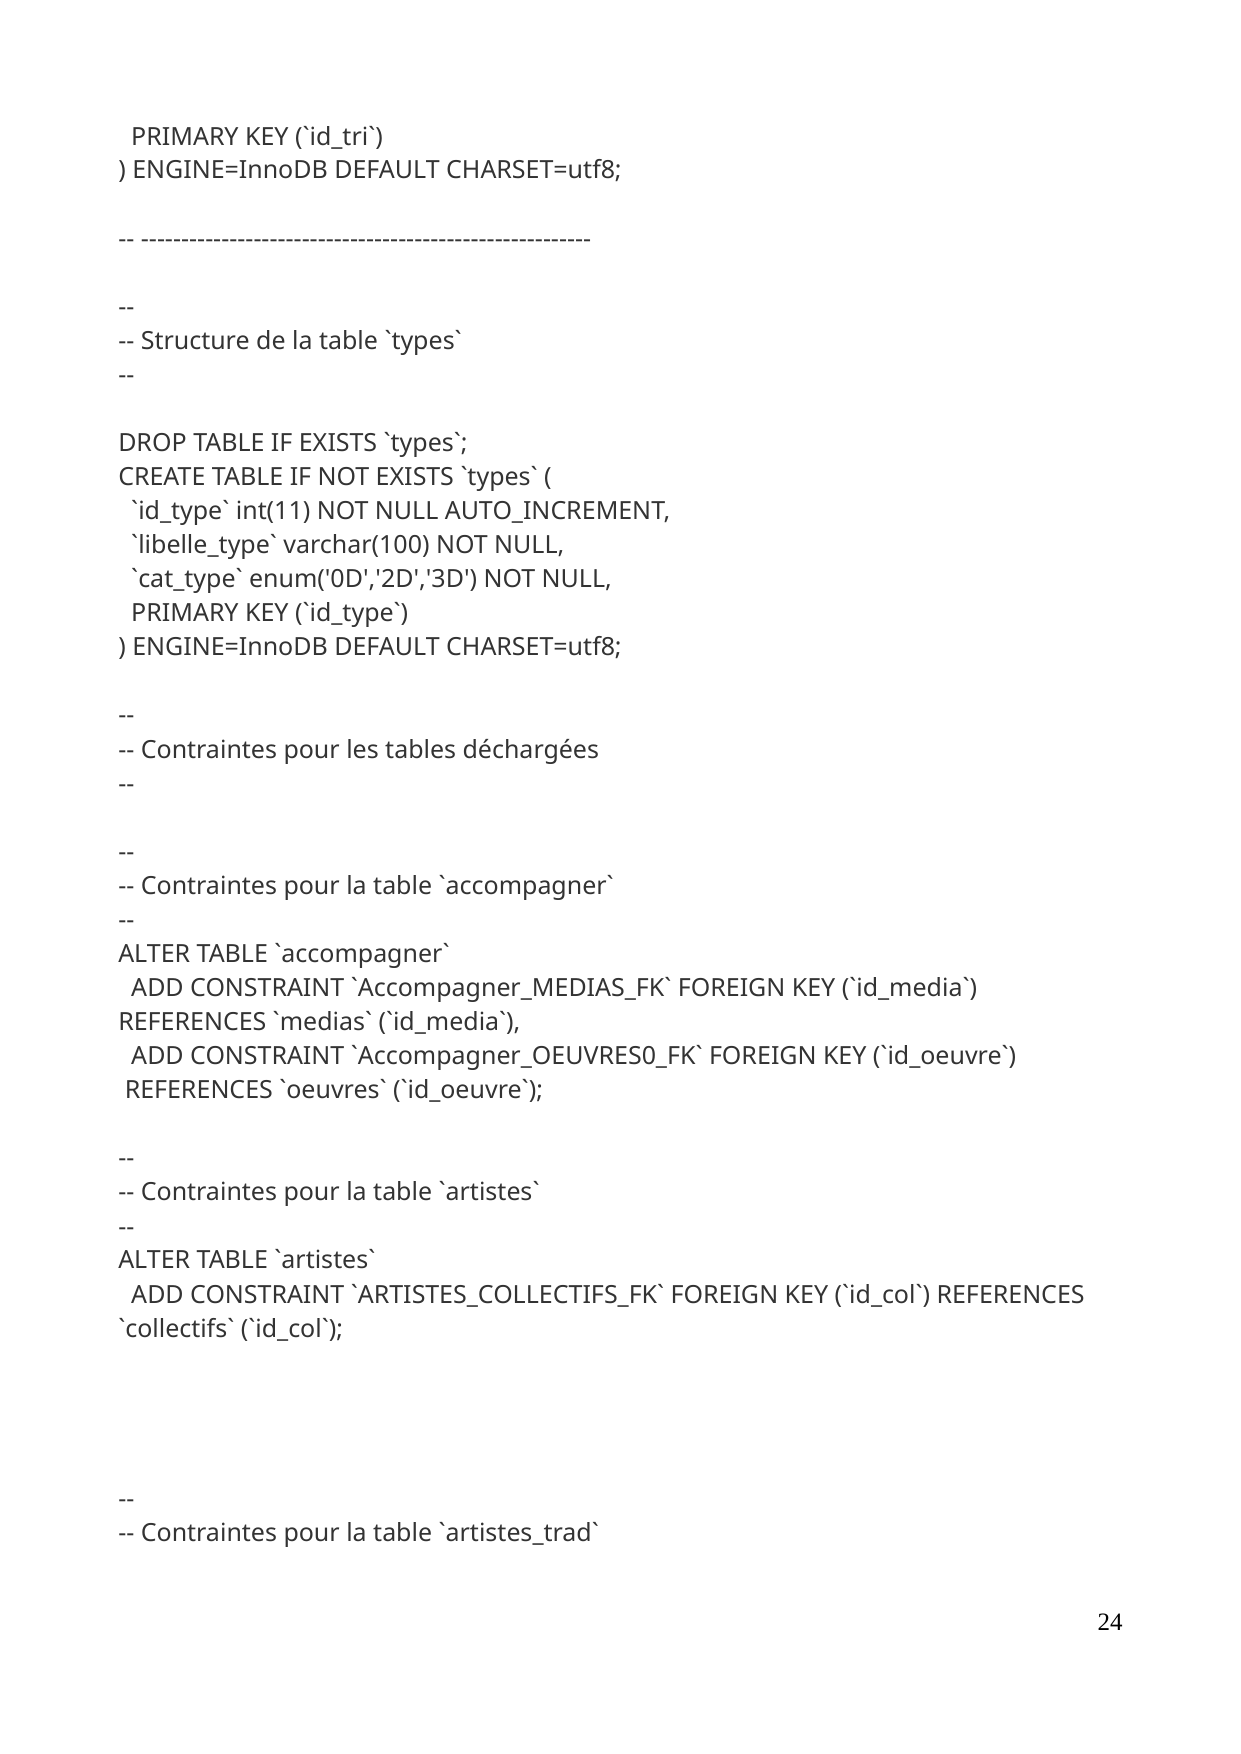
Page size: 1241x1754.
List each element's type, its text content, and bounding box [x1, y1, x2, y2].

text PRIMARY KEY (`id_tri`) ) ENGINE=InnoDB DEFAULT CHARSET=utf8; -- -------------------------------------------------------- -- -- Structure de la table `types` -- DROP TABLE IF EXISTS `types`; CREATE TABLE IF NOT EXISTS `types` ( `id_type` int(11) NOT NULL AUTO_INCREMENT, `libelle_type` varchar(100) NOT NULL, `cat_type` enum('0D','2D','3D') NOT NULL, PRIMARY KEY (`id_type`) ) ENGINE=InnoDB DEFAULT CHARSET=utf8; -- -- Contraintes pour les tables déchargées -- -- -- Contraintes pour la table `accompagner` -- ALTER TABLE `accompagner` ADD CONSTRAINT `Accompagner_MEDIAS_FK` FOREIGN KEY (`id_media`) REFERENCES `medias` (`id_media`), ADD CONSTRAINT `Accompagner_OEUVRES0_FK` FOREIGN KEY (`id_oeuvre`) [118, 118, 1122, 1072]
text REFERENCES `oeuvres` (`id_oeuvre`); -- -- Contraintes pour la table `artistes` -- ALTER TABLE `artistes` ADD CONSTRAINT `ARTISTES_COLLECTIFS_FK` FOREIGN KEY (`id_col`) REFERENCES `collectifs` (`id_col`); [118, 1072, 1122, 1378]
text -- -- Contraintes pour la table `artistes_trad` [118, 1447, 1122, 1549]
